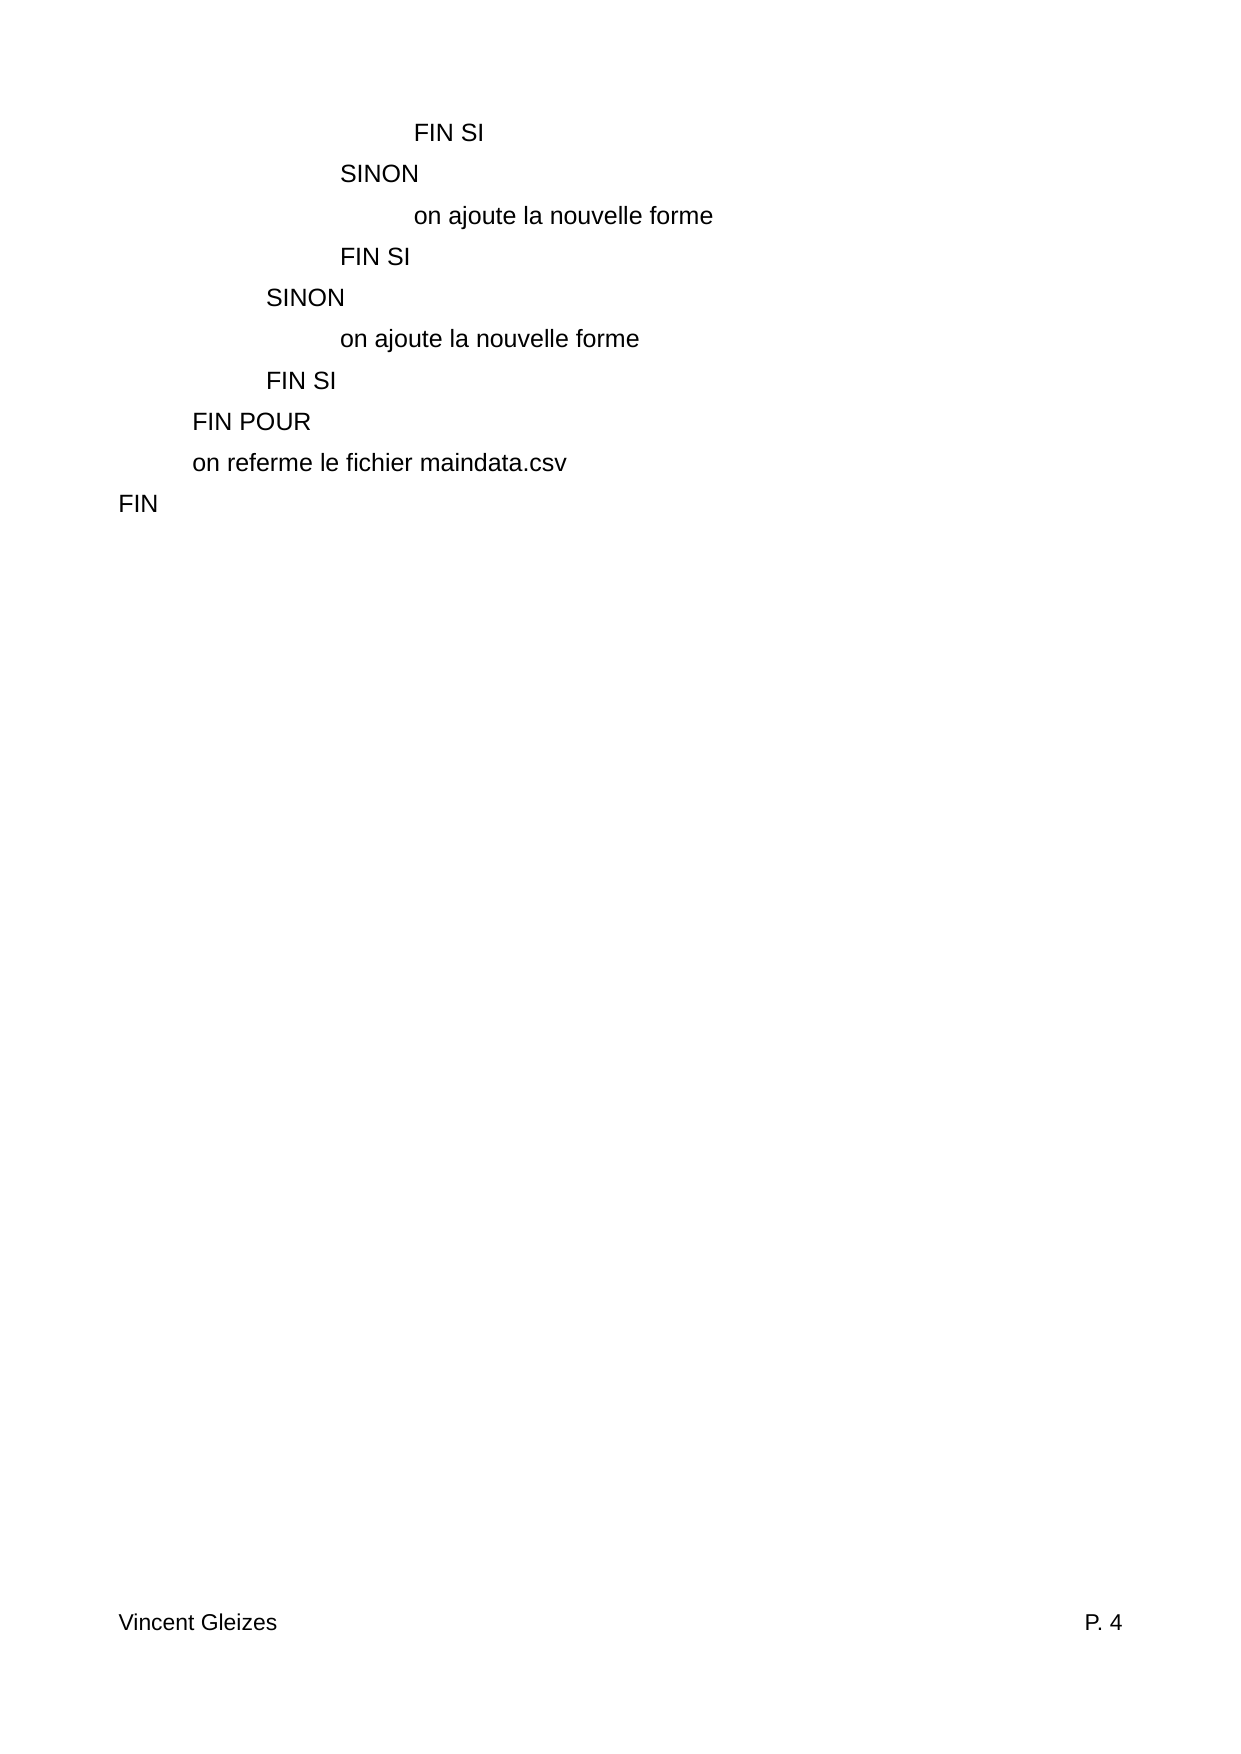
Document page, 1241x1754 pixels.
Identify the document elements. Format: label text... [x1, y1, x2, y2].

text FIN POUR [118, 407, 1122, 436]
text FIN SI [118, 366, 1122, 394]
text on ajoute la nouvelle forme [118, 201, 1122, 229]
text SINON [118, 159, 1122, 188]
text FIN SI [118, 242, 1122, 271]
text on ajoute la nouvelle forme [118, 324, 1122, 353]
text FIN SI [118, 118, 1122, 147]
text FIN [118, 489, 1122, 518]
text SINON [118, 283, 1122, 312]
text on referme le fichier maindata.csv [118, 448, 1122, 477]
